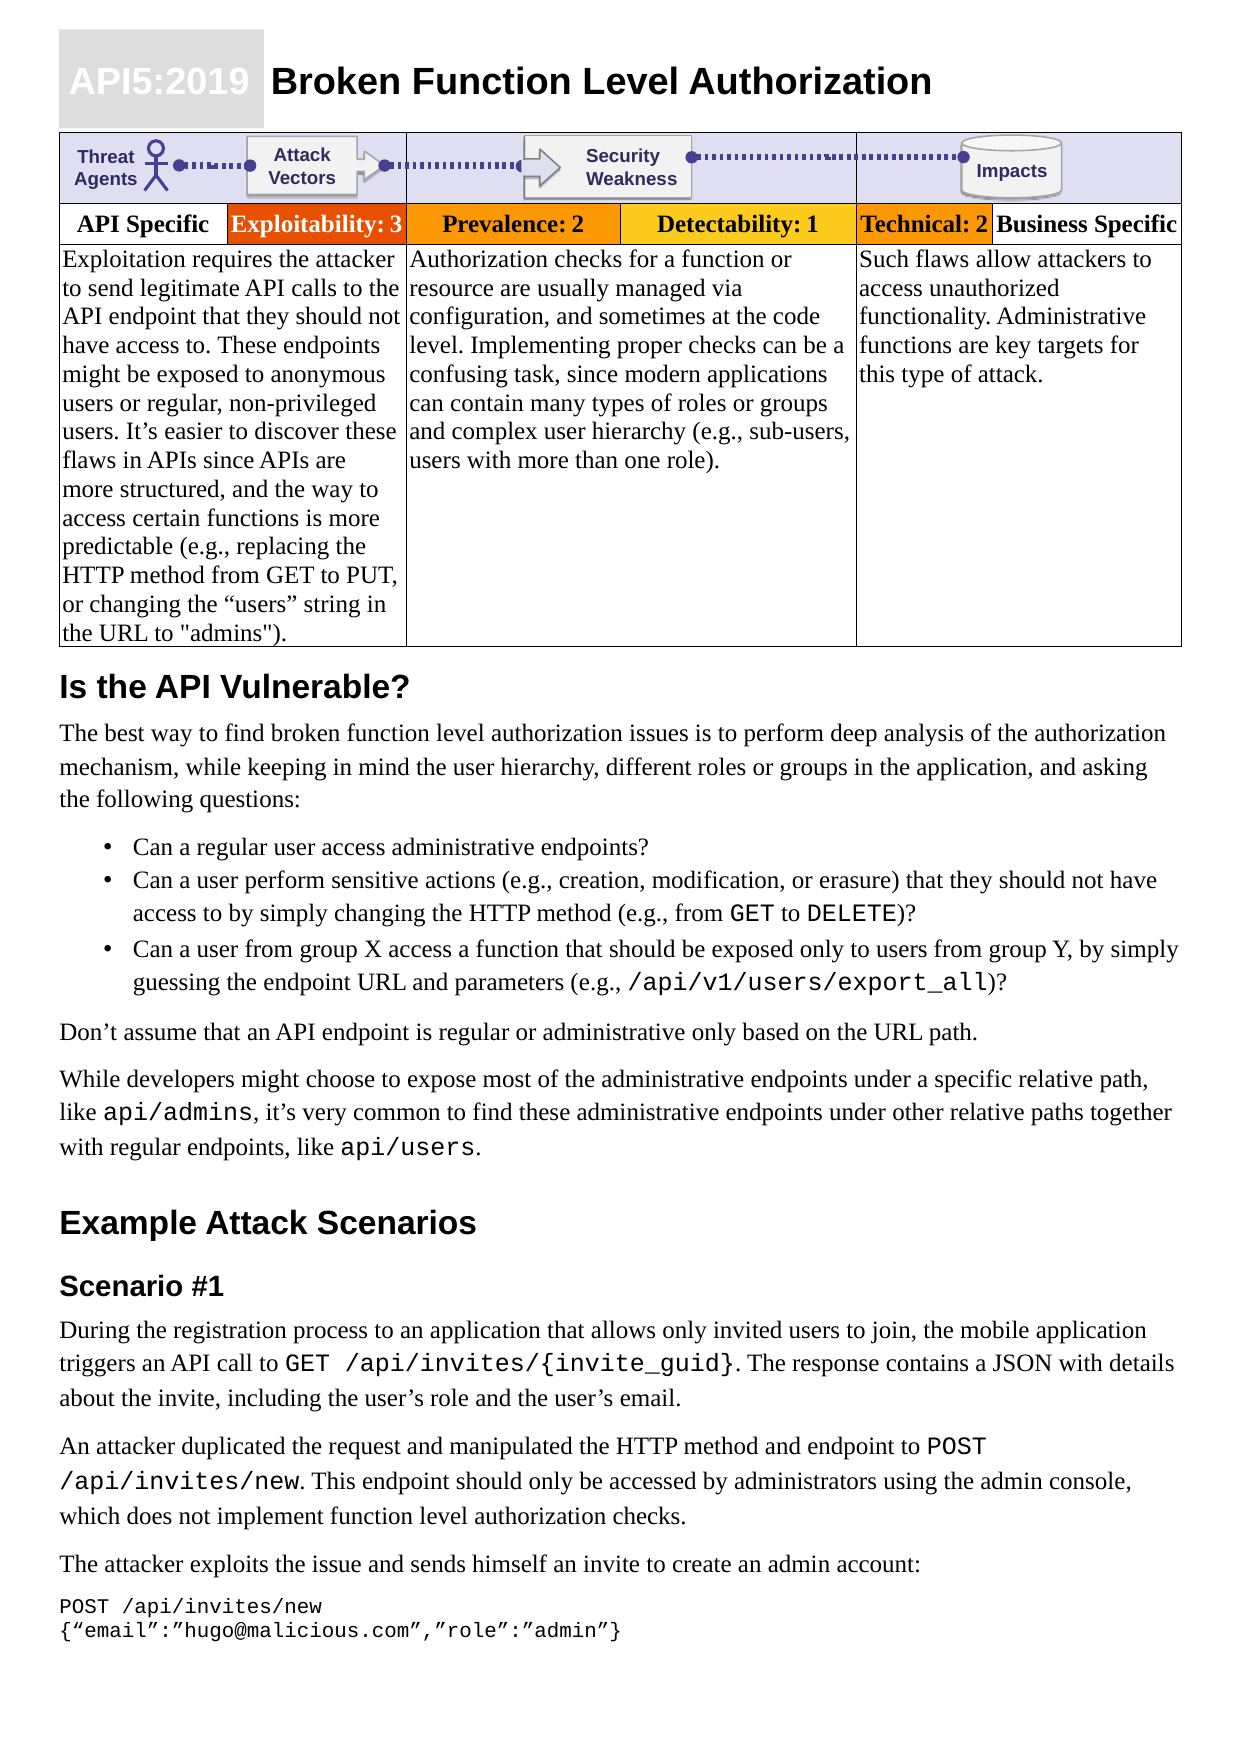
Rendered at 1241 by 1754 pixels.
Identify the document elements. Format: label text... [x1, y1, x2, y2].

list Can a user from group X access a function that should be exposed only to users from group Y, by simply guessing the endpoint URL and parameters (e.g., /api/v1/users/export_all)? [103, 934, 1181, 997]
table_header [620, 133, 856, 203]
text During the registration process to an application that allows only invited users to join, the mobile application triggers an API call to GET /api/invites/{invite_guid}. The response contains a JSON with details about the invite, including the user’s role and the user’s email. [59, 1315, 1181, 1412]
table_header [60, 133, 227, 203]
subtitle Example Attack Scenarios [59, 1203, 1181, 1242]
table_cell Exploitability: 3 [228, 204, 406, 244]
text The attacker exploits the issue and sends himself an invite to create an admin account: [59, 1549, 1181, 1577]
subtitle Scenario #1 [59, 1269, 1181, 1303]
table_cell Exploitation requires the attacker to send legitimate API calls to the API endpoint that they should not have access to. These endpoints might be exposed to anonymous users or regular, non-privileged users. It’s easier to discover these flaws in APIs since APIs are more structured, and the way to access certain functions is more predictable (e.g., replacing the HTTP method from GET to PUT, or changing the “users” string in the URL to "admins"). [60, 245, 406, 646]
table_cell Prevalence: 2 [407, 204, 620, 244]
table_cell Detectability: 1 [621, 204, 856, 244]
text While developers might choose to expose most of the administrative endpoints under a specific relative path, like api/admins, it’s very common to find these administrative endpoints under other relative paths together with regular endpoints, like api/users. [59, 1064, 1181, 1163]
table_cell API Specific [60, 204, 227, 244]
text An attacker duplicated the request and manipulated the HTTP method and endpoint to POST /api/invites/new. This endpoint should only be accessed by administrators using the admin console, which does not implement function level authorization checks. [59, 1431, 1181, 1530]
table_header [407, 133, 620, 203]
table_header [227, 133, 406, 203]
text {“email”:”hugo@malicious.com”,”role”:”admin”} [59, 1620, 1181, 1644]
text POST /api/invites/new [59, 1596, 1181, 1620]
table_cell Technical: 2 [857, 204, 992, 244]
list Can a regular user access administrative endpoints? [103, 832, 1181, 861]
text The best way to find broken function level authorization issues is to perform deep analysis of the authorization mechanism, while keeping in mind the user hierarchy, different roles or groups in the application, and asking the following questions: [59, 718, 1181, 813]
table_header [857, 133, 992, 203]
list Can a user perform sensitive actions (e.g., creation, modification, or erasure) that they should not have access to by simply changing the HTTP method (e.g., from GET to DELETE)? [103, 865, 1181, 929]
table_cell Such flaws allow attackers to access unauthorized functionality. Administrative functions are key targets for this type of attack. [857, 245, 1181, 646]
subtitle Is the API Vulnerable? [59, 667, 1181, 706]
table_cell Authorization checks for a function or resource are usually managed via configuration, and sometimes at the code level. Implementing proper checks can be a confusing task, since modern applications can contain many types of roles or groups and complex user hierarchy (e.g., sub-users, users with more than one role). [407, 245, 856, 646]
table_cell Business Specific [993, 204, 1181, 244]
text Don’t assume that an API endpoint is regular or administrative only based on the URL path. [59, 1017, 1181, 1045]
table_header [992, 133, 1181, 203]
